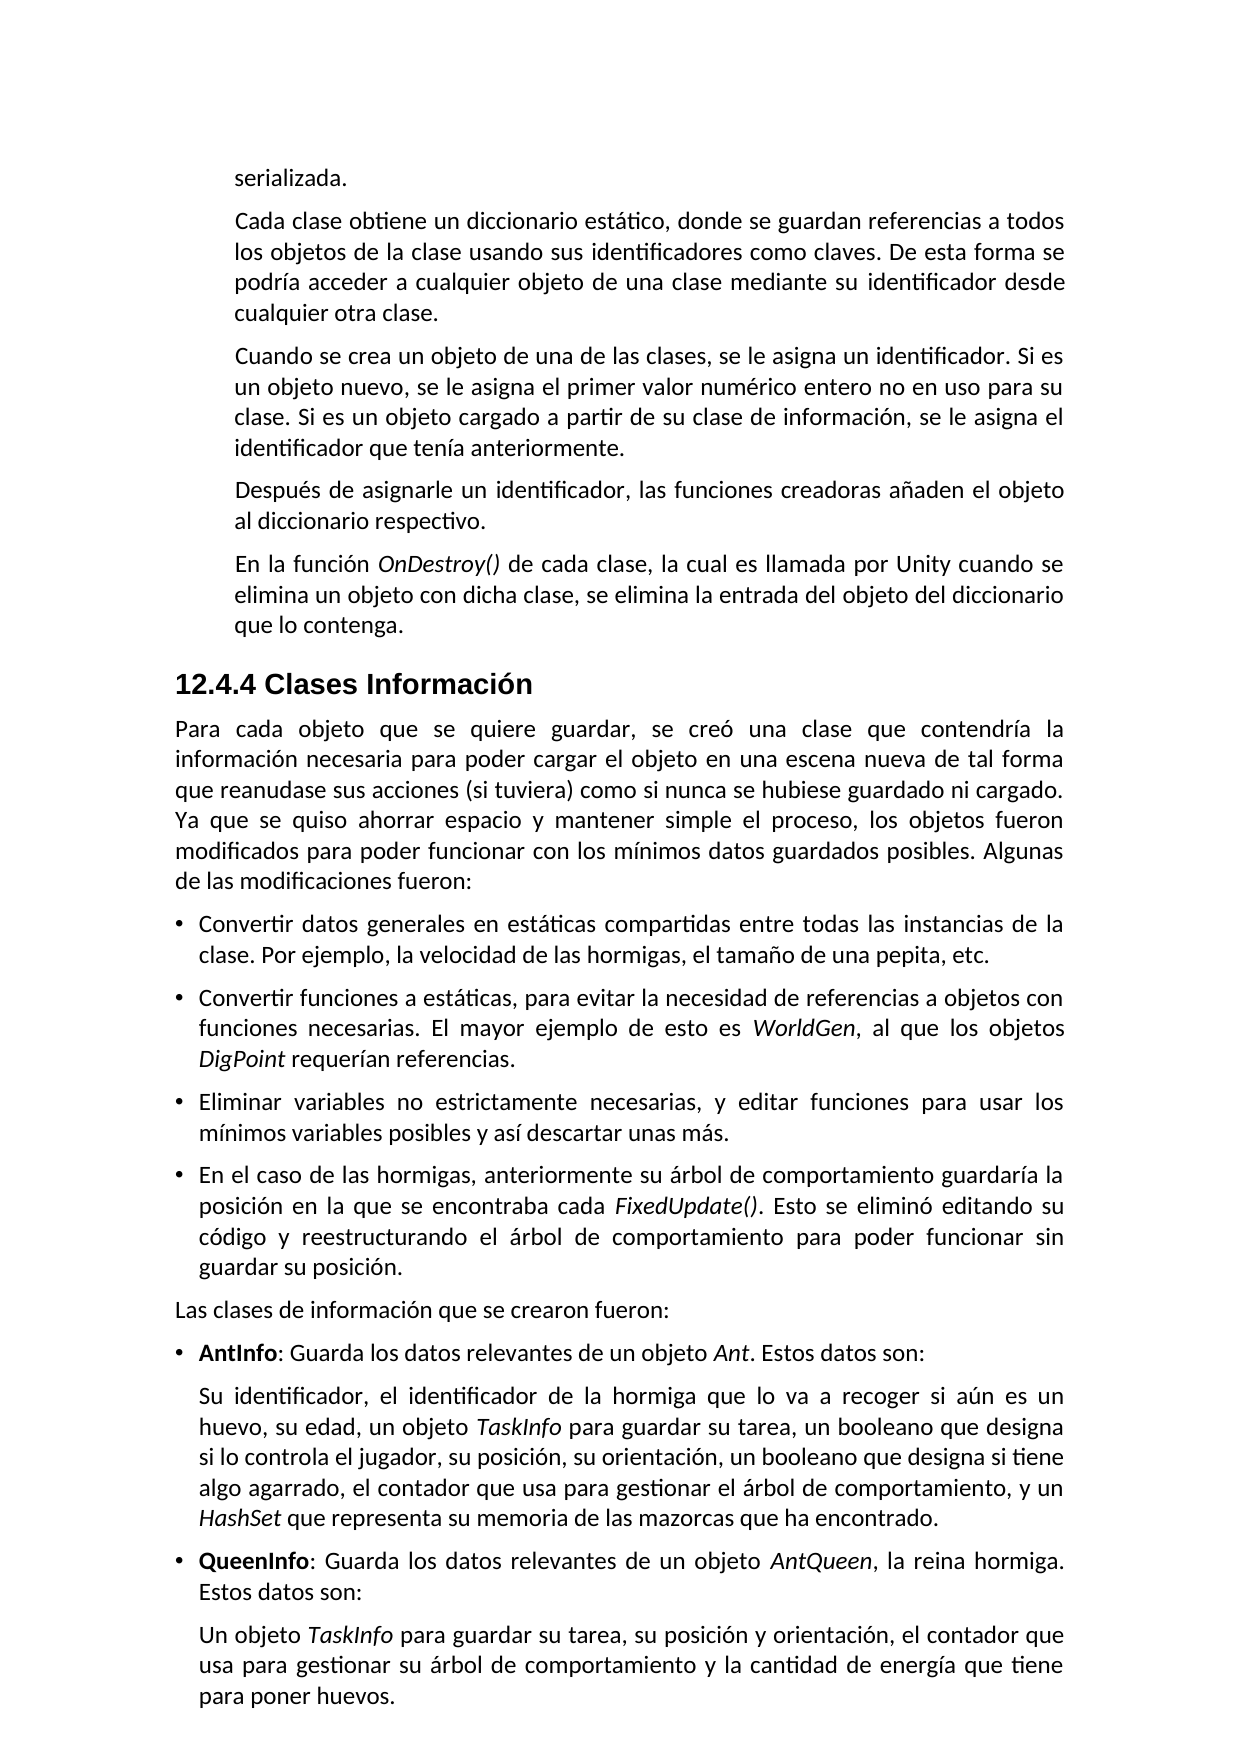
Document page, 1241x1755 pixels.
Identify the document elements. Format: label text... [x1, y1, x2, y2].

list Convertir datos generales en estáticas compartidas entre todas las instancias de la clase. Por ejemplo, la velocidad de las hormigas, el tamaño de una pepita, etc. [175, 908, 1065, 969]
list Convertir funciones a estáticas, para evitar la necesidad de referencias a objetos con funciones necesarias. El mayor ejemplo de esto es WorldGen, al que los objetos DigPoint requerían referencias. [175, 982, 1065, 1074]
list Después de asignarle un identificador, las funciones creadoras añaden el objeto al diccionario respectivo. [204, 475, 1065, 536]
list Cada clase obtiene un diccionario estático, donde se guardan referencias a todos los objetos de la clase usando sus identificadores como claves. De esta forma se podría acceder a cualquier objeto de una clase mediante su identificador desde cualquier otra clase. [204, 206, 1065, 328]
list AntInfo: Guarda los datos relevantes de un objeto Ant. Estos datos son: [175, 1337, 1065, 1368]
subtitle Clases Información [175, 667, 1065, 700]
list Su identificador, el identificador de la hormiga que lo va a recoger si aún es un huevo, su edad, un objeto TaskInfo para guardar su tarea, un booleano que designa si lo controla el jugador, su posición, su orientación, un booleano que designa si tiene algo agarrado, el contador que usa para gestionar el árbol de comportamiento, y un HashSet que representa su memoria de las mazorcas que ha encontrado. [175, 1380, 1065, 1533]
list Eliminar variables no estrictamente necesarias, y editar funciones para usar los mínimos variables posibles y así descartar unas más. [175, 1086, 1065, 1147]
text Las clases de información que se crearon fueron: [175, 1294, 1065, 1325]
list serializada. [204, 162, 1065, 193]
list QueenInfo: Guarda los datos relevantes de un objeto AntQueen, la reina hormiga. Estos datos son: [175, 1545, 1065, 1606]
list En la función OnDestroy() de cada clase, la cual es llamada por Unity cuando se elimina un objeto con dicha clase, se elimina la entrada del objeto del diccionario que lo contenga. [204, 548, 1065, 640]
list Cuando se crea un objeto de una de las clases, se le asigna un identificador. Si es un objeto nuevo, se le asigna el primer valor numérico entero no en uso para su clase. Si es un objeto cargado a partir de su clase de información, se le asigna el identificador que tenía anteriormente. [204, 340, 1065, 462]
list Un objeto TaskInfo para guardar su tarea, su posición y orientación, el contador que usa para gestionar su árbol de comportamiento y la cantidad de energía que tiene para poner huevos. [175, 1619, 1065, 1711]
list En el caso de las hormigas, anteriormente su árbol de comportamiento guardaría la posición en la que se encontraba cada FixedUpdate(). Esto se eliminó editando su código y reestructurando el árbol de comportamiento para poder funcionar sin guardar su posición. [175, 1160, 1065, 1282]
text Para cada objeto que se quiere guardar, se creó una clase que contendría la información necesaria para poder cargar el objeto en una escena nueva de tal forma que reanudase sus acciones (si tuviera) como si nunca se hubiese guardado ni cargado. Ya que se quiso ahorrar espacio y mantener simple el proceso, los objetos fueron modificados para poder funcionar con los mínimos datos guardados posibles. Algunas de las modificaciones fueron: [175, 713, 1065, 896]
